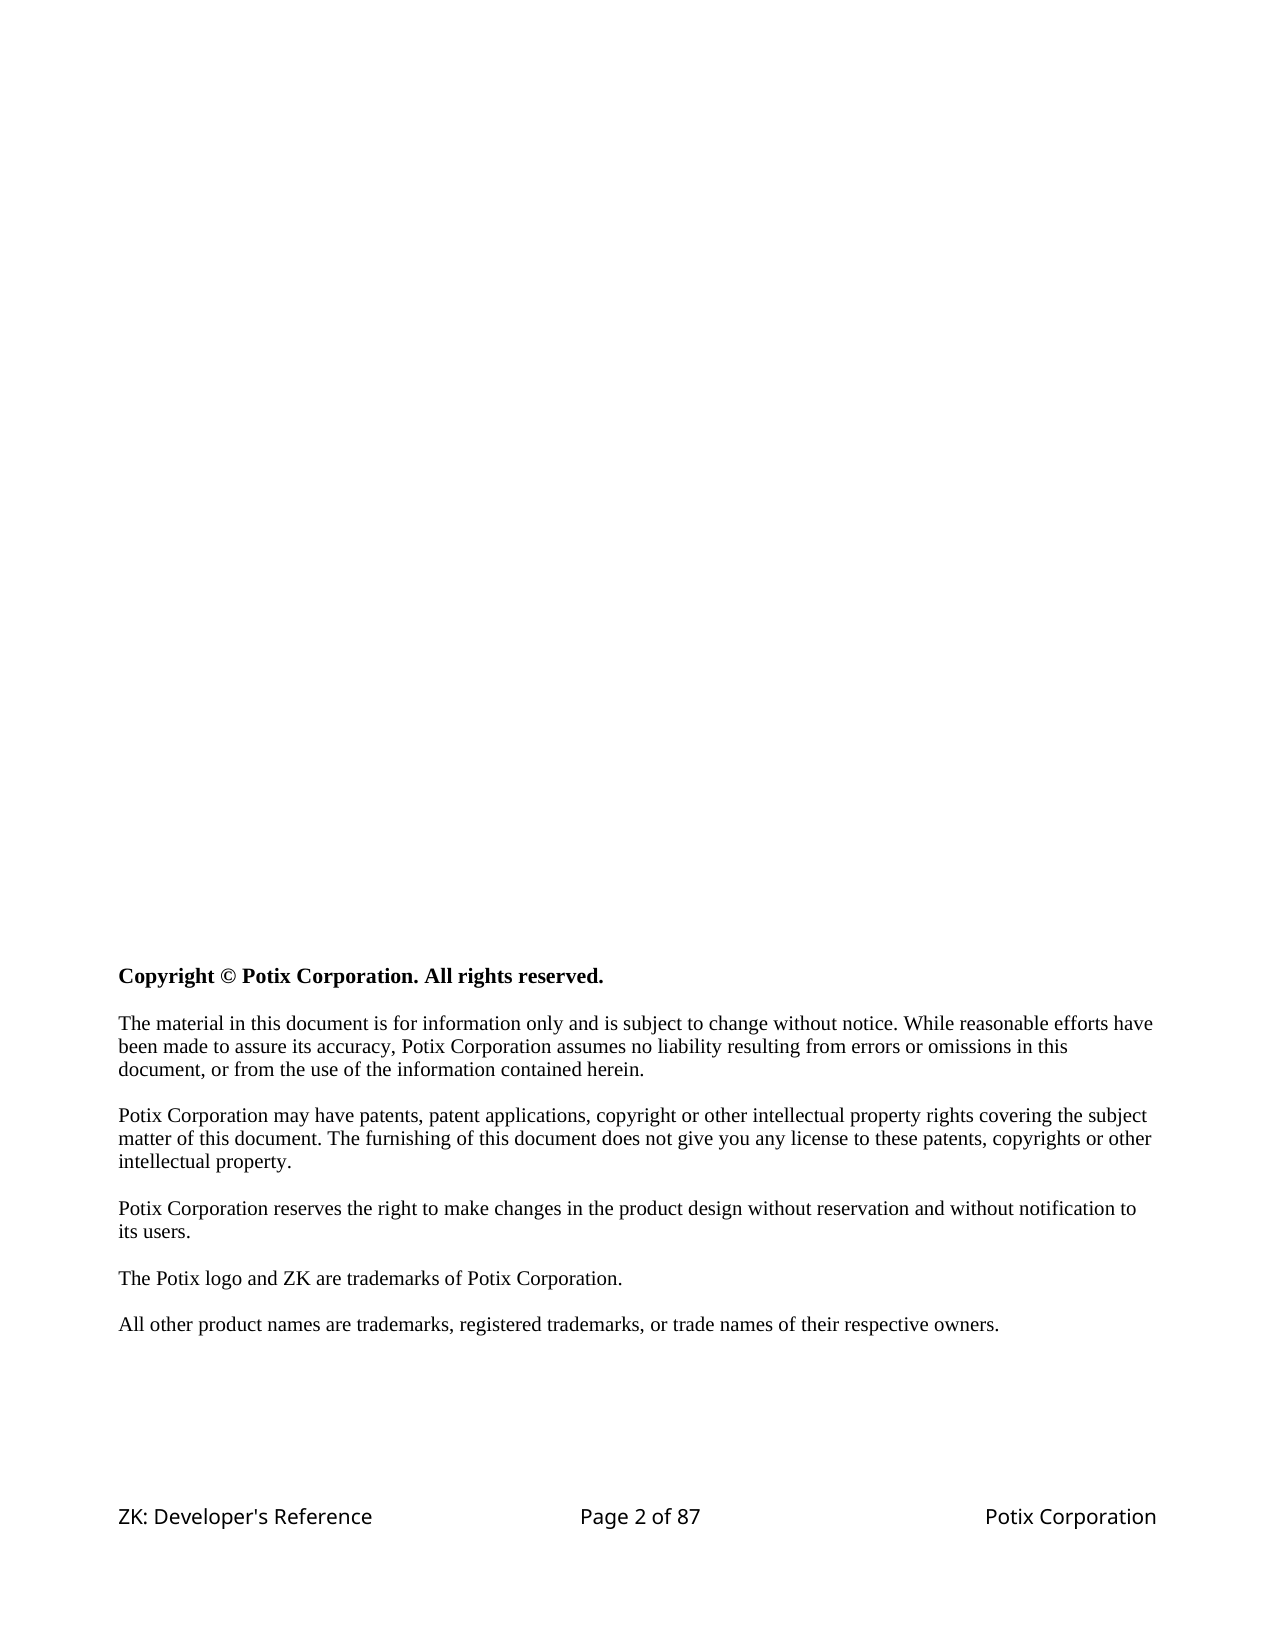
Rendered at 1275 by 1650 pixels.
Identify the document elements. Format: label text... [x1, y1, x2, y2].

text The material in this document is for information only and is subject to change without notice. While reasonable efforts have been made to assure its accuracy, Potix Corporation assumes no liability resulting from errors or omissions in this document, or from the use of the information contained herein. [118, 1011, 1157, 1081]
text All other product names are trademarks, registered trademarks, or trade names of their respective owners. [118, 1313, 1157, 1336]
text The Potix logo and ZK are trademarks of Potix Corporation. [118, 1267, 1157, 1289]
text Potix Corporation reserves the right to make changes in the product design without reservation and without notification to its users. [118, 1197, 1157, 1243]
text Potix Corporation may have patents, patent applications, copyright or other intellectual property rights covering the subject matter of this document. The furnishing of this document does not give you any license to these patents, copyrights or other intellectual property. [118, 1104, 1157, 1173]
text Copyright © Potix Corporation. All rights reserved. [118, 963, 1157, 988]
